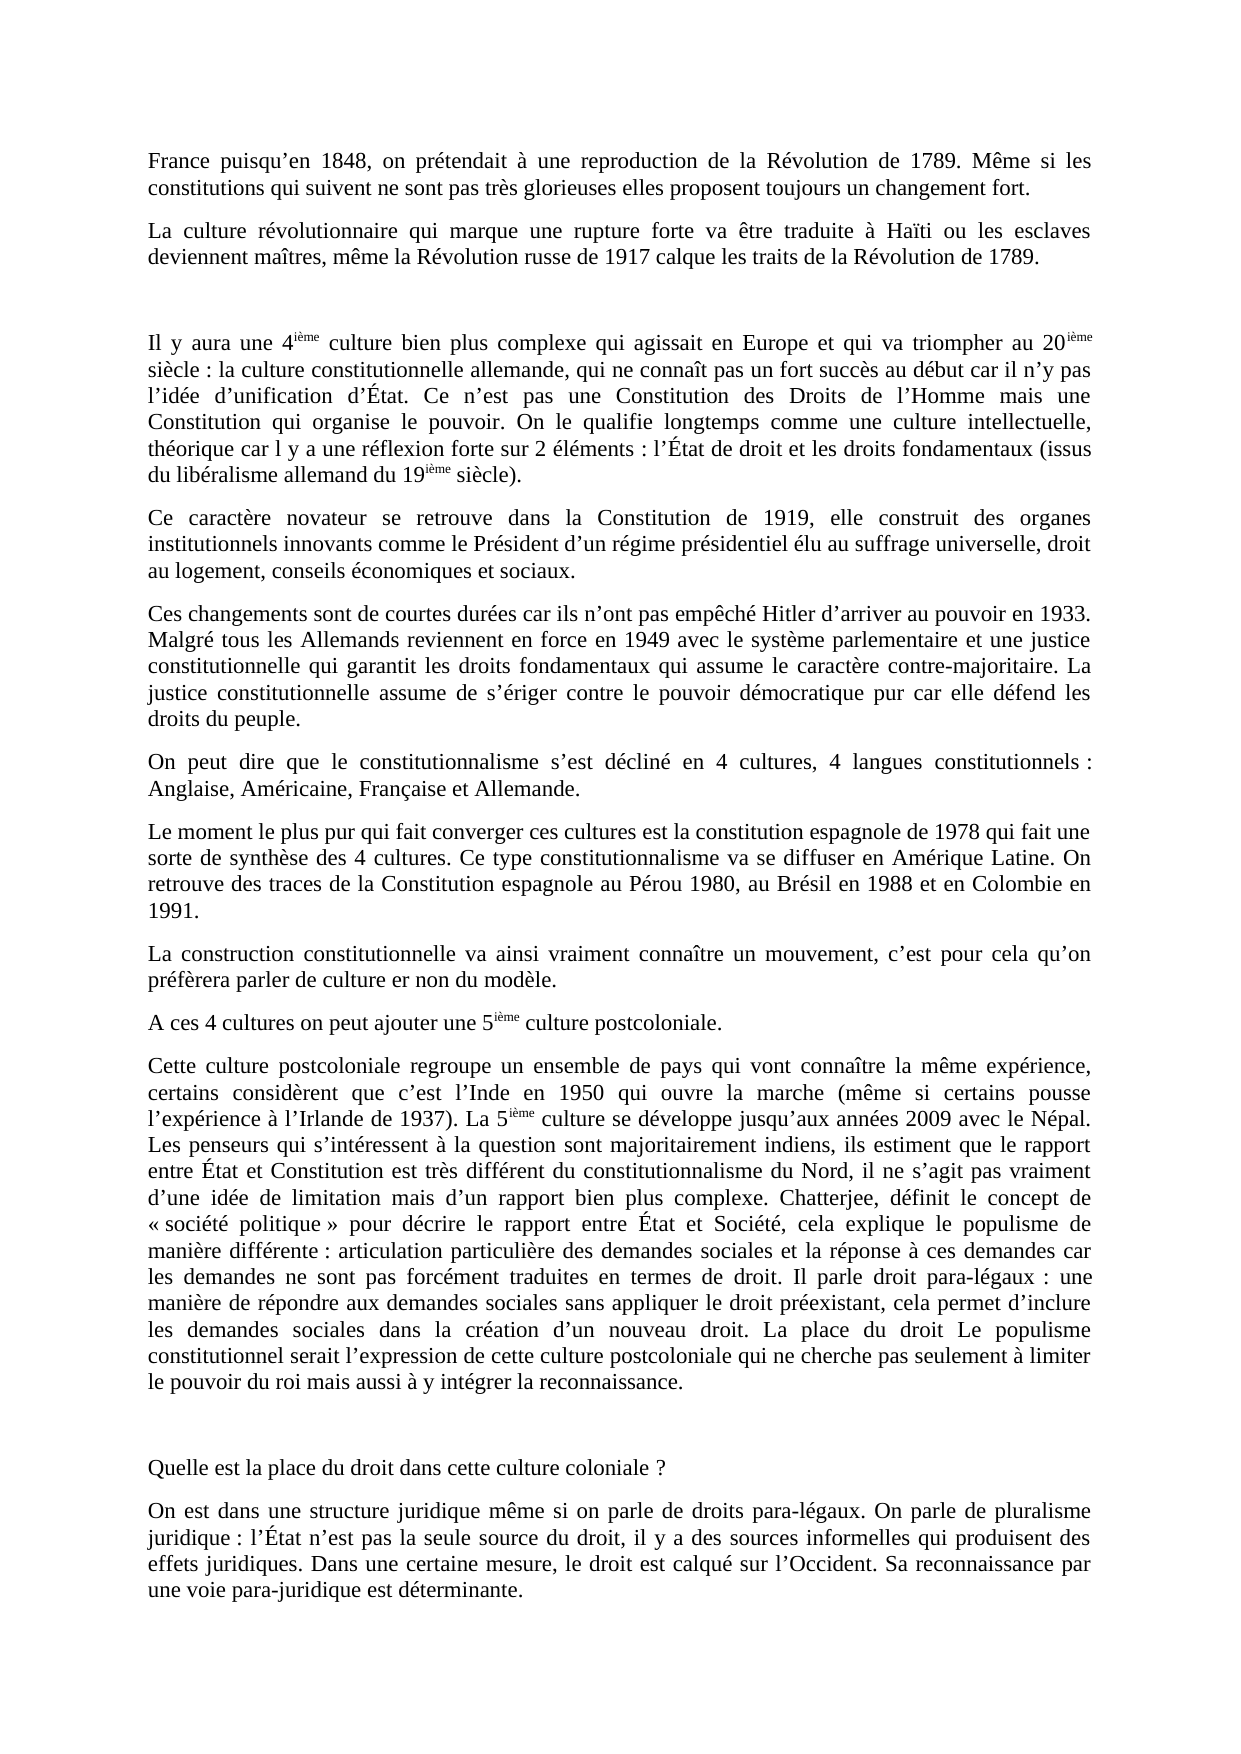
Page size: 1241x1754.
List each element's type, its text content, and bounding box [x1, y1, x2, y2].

text Ce caractère novateur se retrouve dans la Constitution de 1919, elle construit des organes institutionnels innovants comme le Président d’un régime présidentiel élu au suffrage universelle, droit au logement, conseils économiques et sociaux. [148, 504, 1093, 583]
text Ces changements sont de courtes durées car ils n’ont pas empêché Hitler d’arriver au pouvoir en 1933. Malgré tous les Allemands reviennent en force en 1949 avec le système parlementaire et une justice constitutionnelle qui garantit les droits fondamentaux qui assume le caractère contre-majoritaire. La justice constitutionnelle assume de s’ériger contre le pouvoir démocratique pur car elle défend les droits du peuple. [148, 600, 1093, 732]
text La culture révolutionnaire qui marque une rupture forte va être traduite à Haïti ou les esclaves deviennent maîtres, même la Révolution russe de 1917 calque les traits de la Révolution de 1789. [148, 217, 1093, 270]
text Cette culture postcoloniale regroupe un ensemble de pays qui vont connaître la même expérience, certains considèrent que c’est l’Inde en 1950 qui ouvre la marche (même si certains pousse l’expérience à l’Irlande de 1937). La 5ième culture se développe jusqu’aux années 2009 avec le Népal. Les penseurs qui s’intéressent à la question sont majoritairement indiens, ils estiment que le rapport entre État et Constitution est très différent du constitutionnalisme du Nord, il ne s’agit pas vraiment d’une idée de limitation mais d’un rapport bien plus complexe. Chatterjee, définit le concept de « société politique » pour décrire le rapport entre État et Société, cela explique le populisme de manière différente : articulation particulière des demandes sociales et la réponse à ces demandes car les demandes ne sont pas forcément traduites en termes de droit. Il parle droit para-légaux : une manière de répondre aux demandes sociales sans appliquer le droit préexistant, cela permet d’inclure les demandes sociales dans la création d’un nouveau droit. La place du droit Le populisme constitutionnel serait l’expression de cette culture postcoloniale qui ne cherche pas seulement à limiter le pouvoir du roi mais aussi à y intégrer la reconnaissance. [148, 1052, 1093, 1395]
text On est dans une structure juridique même si on parle de droits para-légaux. On parle de pluralisme juridique : l’État n’est pas la seule source du droit, il y a des sources informelles qui produisent des effets juridiques. Dans une certaine mesure, le droit est calqué sur l’Occident. Sa reconnaissance par une voie para-juridique est déterminante. [148, 1497, 1093, 1603]
text Quelle est la place du droit dans cette culture coloniale ? [148, 1454, 1093, 1481]
text France puisqu’en 1848, on prétendait à une reproduction de la Révolution de 1789. Même si les constitutions qui suivent ne sont pas très glorieuses elles proposent toujours un changement fort. [148, 148, 1093, 200]
text La construction constitutionnelle va ainsi vraiment connaître un mouvement, c’est pour cela qu’on préfèrera parler de culture er non du modèle. [148, 940, 1093, 992]
text Le moment le plus pur qui fait converger ces cultures est la constitution espagnole de 1978 qui fait une sorte de synthèse des 4 cultures. Ce type constitutionnalisme va se diffuser en Amérique Latine. On retrouve des traces de la Constitution espagnole au Pérou 1980, au Brésil en 1988 et en Colombie en 1991. [148, 818, 1093, 923]
text A ces 4 cultures on peut ajouter une 5ième culture postcoloniale. [148, 1009, 1093, 1036]
text Il y aura une 4ième culture bien plus complexe qui agissait en Europe et qui va triompher au 20ième siècle : la culture constitutionnelle allemande, qui ne connaît pas un fort succès au début car il n’y pas l’idée d’unification d’État. Ce n’est pas une Constitution des Droits de l’Homme mais une Constitution qui organise le pouvoir. On le qualifie longtemps comme une culture intellectuelle, théorique car l y a une réflexion forte sur 2 éléments : l’État de droit et les droits fondamentaux (issus du libéralisme allemand du 19ième siècle). [148, 329, 1093, 487]
text On peut dire que le constitutionnalisme s’est décliné en 4 cultures, 4 langues constitutionnels : Anglaise, Américaine, Française et Allemande. [148, 748, 1093, 801]
